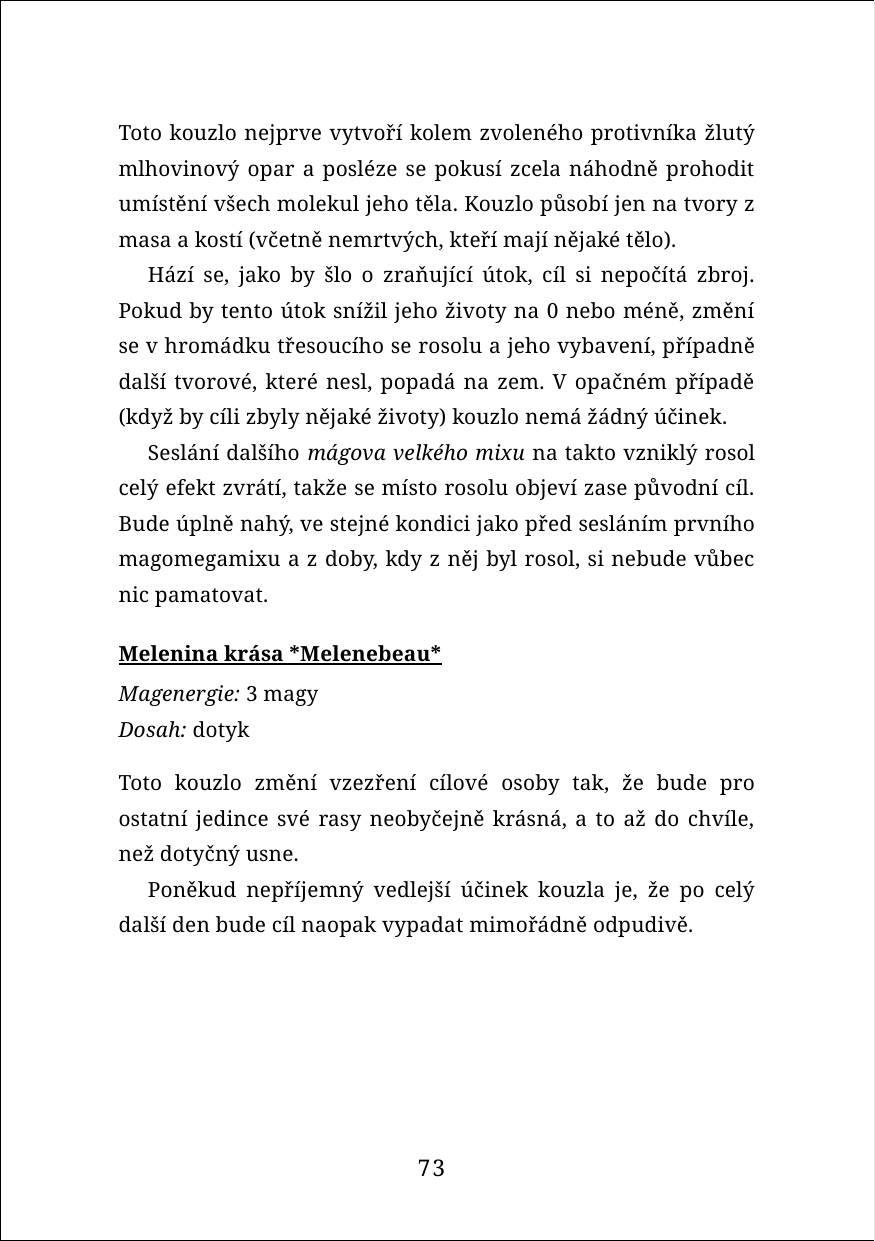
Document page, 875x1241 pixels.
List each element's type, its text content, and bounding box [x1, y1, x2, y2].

text Toto kouzlo nejprve vytvoří kolem zvoleného protivníka žlutý mlhovinový opar a posléze se pokusí zcela náhodně prohodit umístění všech molekul jeho těla. Kouzlo působí jen na tvory z masa a kostí (včetně nemrtvých, kteří mají nějaké tělo). Hází se, jako by šlo o zraňující útok, cíl si nepočítá zbroj. Pokud by tento útok snížil jeho životy na 0 nebo méně, změní se v hromádku třesoucího se rosolu a jeho vybavení, případně další tvorové, které nesl, popadá na zem. V opačném případě (když by cíli zbyly nějaké životy) kouzlo nemá žádný účinek. Seslání dalšího mágova velkého mixu na takto vzniklý rosol celý efekt zvrátí, takže se místo rosolu objeví zase původní cíl. Bude úplně nahý, ve stejné kondici jako před sesláním prvního magomegamixu a z doby, kdy z něj byl rosol, si nebude vůbec nic pamatovat. [118, 118, 756, 608]
text Magenergie: 3 magy Dosah: dotyk [118, 679, 756, 743]
subtitle Melenina krása *Melenebeau* [118, 639, 756, 668]
text Toto kouzlo změní vzezření cílové osoby tak, že bude pro ostatní jedince své rasy neobyčejně krásná, a to až do chvíle, než dotyčný usne. Poněkud nepříjemný vedlejší účinek kouzla je, že po celý další den bude cíl naopak vypadat mimořádně odpudivě. [118, 768, 756, 939]
